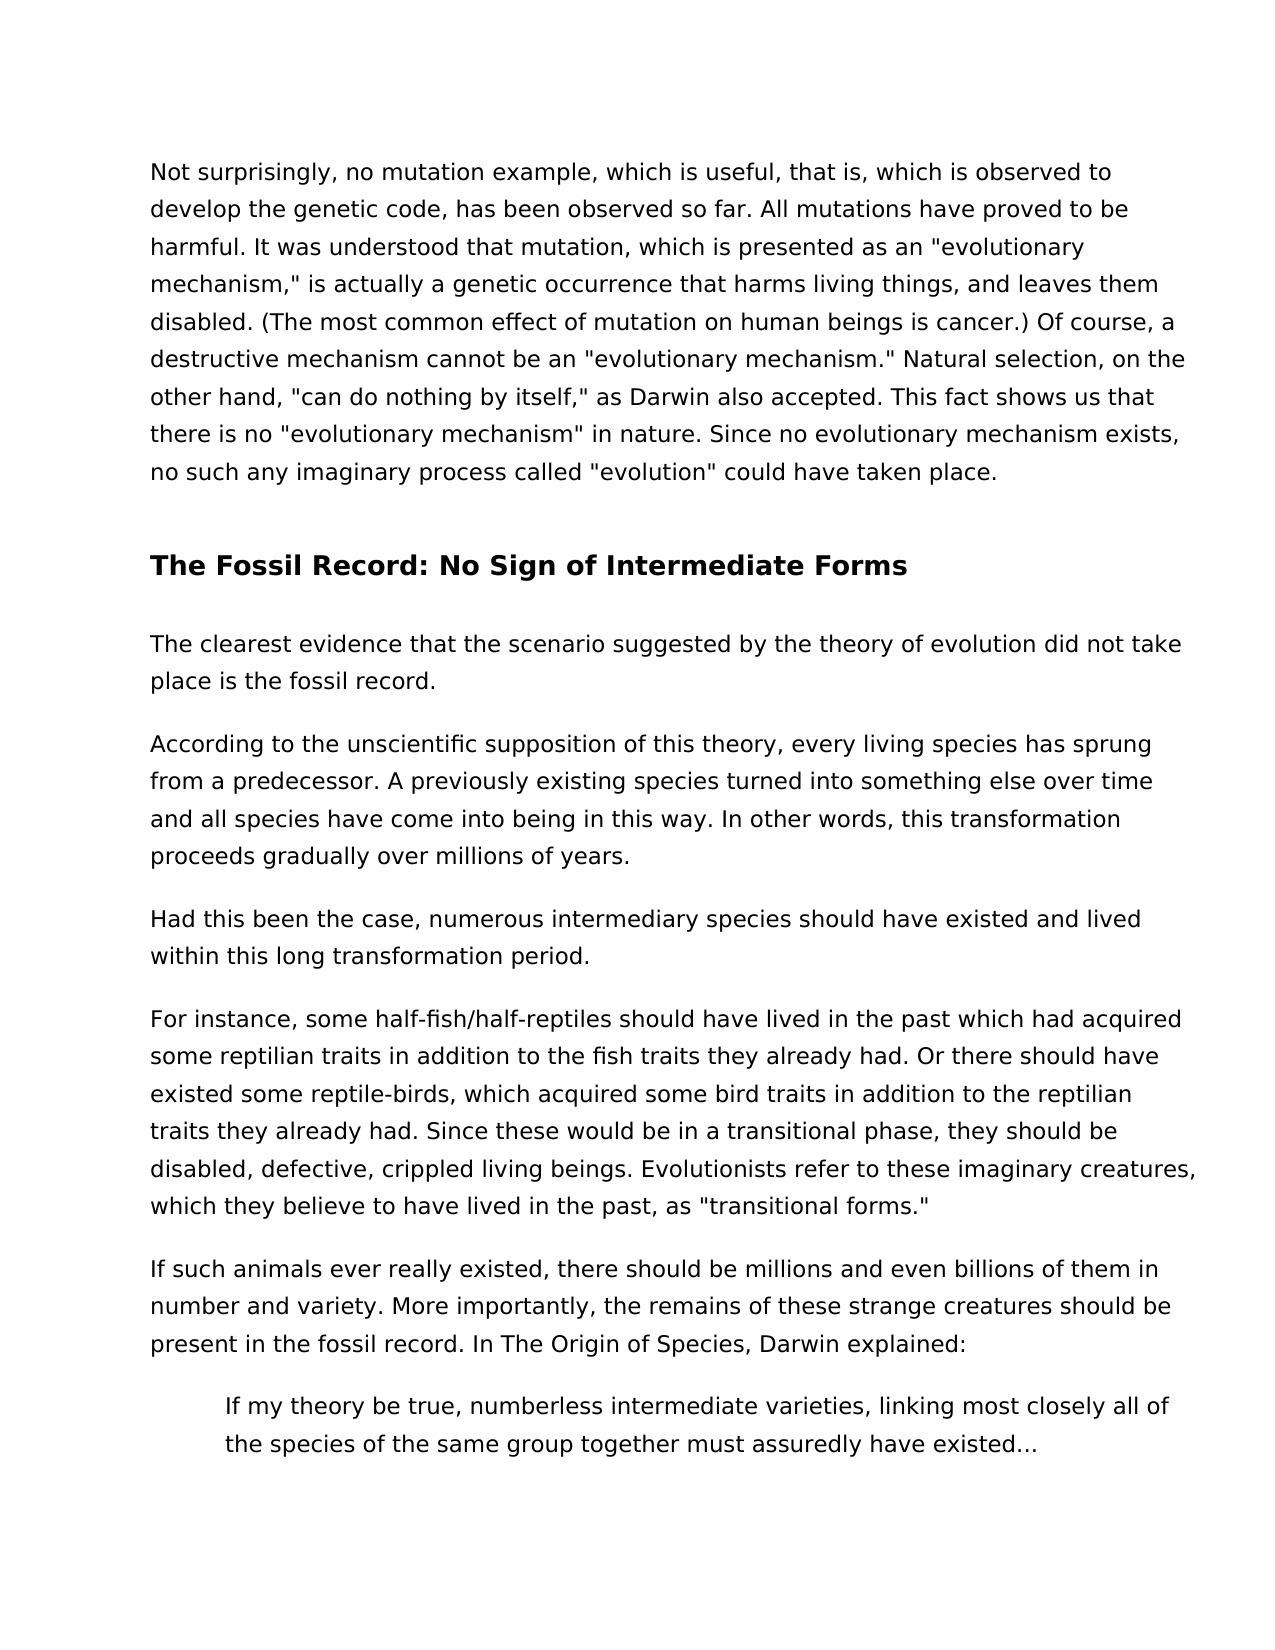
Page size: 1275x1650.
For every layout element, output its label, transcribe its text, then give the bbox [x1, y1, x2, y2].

text If such animals ever really existed, there should be millions and even billions of them in number and variety. More importantly, the remains of these strange creatures should be present in the fossil record. In The Origin of Species, Darwin explained: [150, 1247, 1200, 1360]
text If my theory be true, numberless intermediate varieties, linking most closely all of the species of the same group together must assuredly have existed... [225, 1385, 1200, 1460]
text Not surprisingly, no mutation example, which is useful, that is, which is observed to develop the genetic code, has been observed so far. All mutations have proved to be harmful. It was understood that mutation, which is presented as an "evolutionary mechanism," is actually a genetic occurrence that harms living things, and leaves them disabled. (The most common effect of mutation on human beings is cancer.) Of course, a destructive mechanism cannot be an "evolutionary mechanism." Natural selection, on the other hand, "can do nothing by itself," as Darwin also accepted. This fact shows us that there is no "evolutionary mechanism" in nature. Since no evolutionary mechanism exists, no such any imaginary process called "evolution" could have taken place. [150, 150, 1200, 487]
subtitle The Fossil Record: No Sign of Intermediate Forms [150, 550, 1200, 582]
text According to the unscientific supposition of this theory, every living species has sprung from a predecessor. A previously existing species turned into something else over time and all species have come into being in this way. In other words, this transformation proceeds gradually over millions of years. [150, 722, 1200, 872]
text The clearest evidence that the scenario suggested by the theory of evolution did not take place is the fossil record. [150, 622, 1200, 697]
text Had this been the case, numerous intermediary species should have existed and lived within this long transformation period. [150, 897, 1200, 972]
text For instance, some half-fish/half-reptiles should have lived in the past which had acquired some reptilian traits in addition to the fish traits they already had. Or there should have existed some reptile-birds, which acquired some bird traits in addition to the reptilian traits they already had. Since these would be in a transitional phase, they should be disabled, defective, crippled living beings. Evolutionists refer to these imaginary creatures, which they believe to have lived in the past, as "transitional forms." [150, 997, 1200, 1222]
